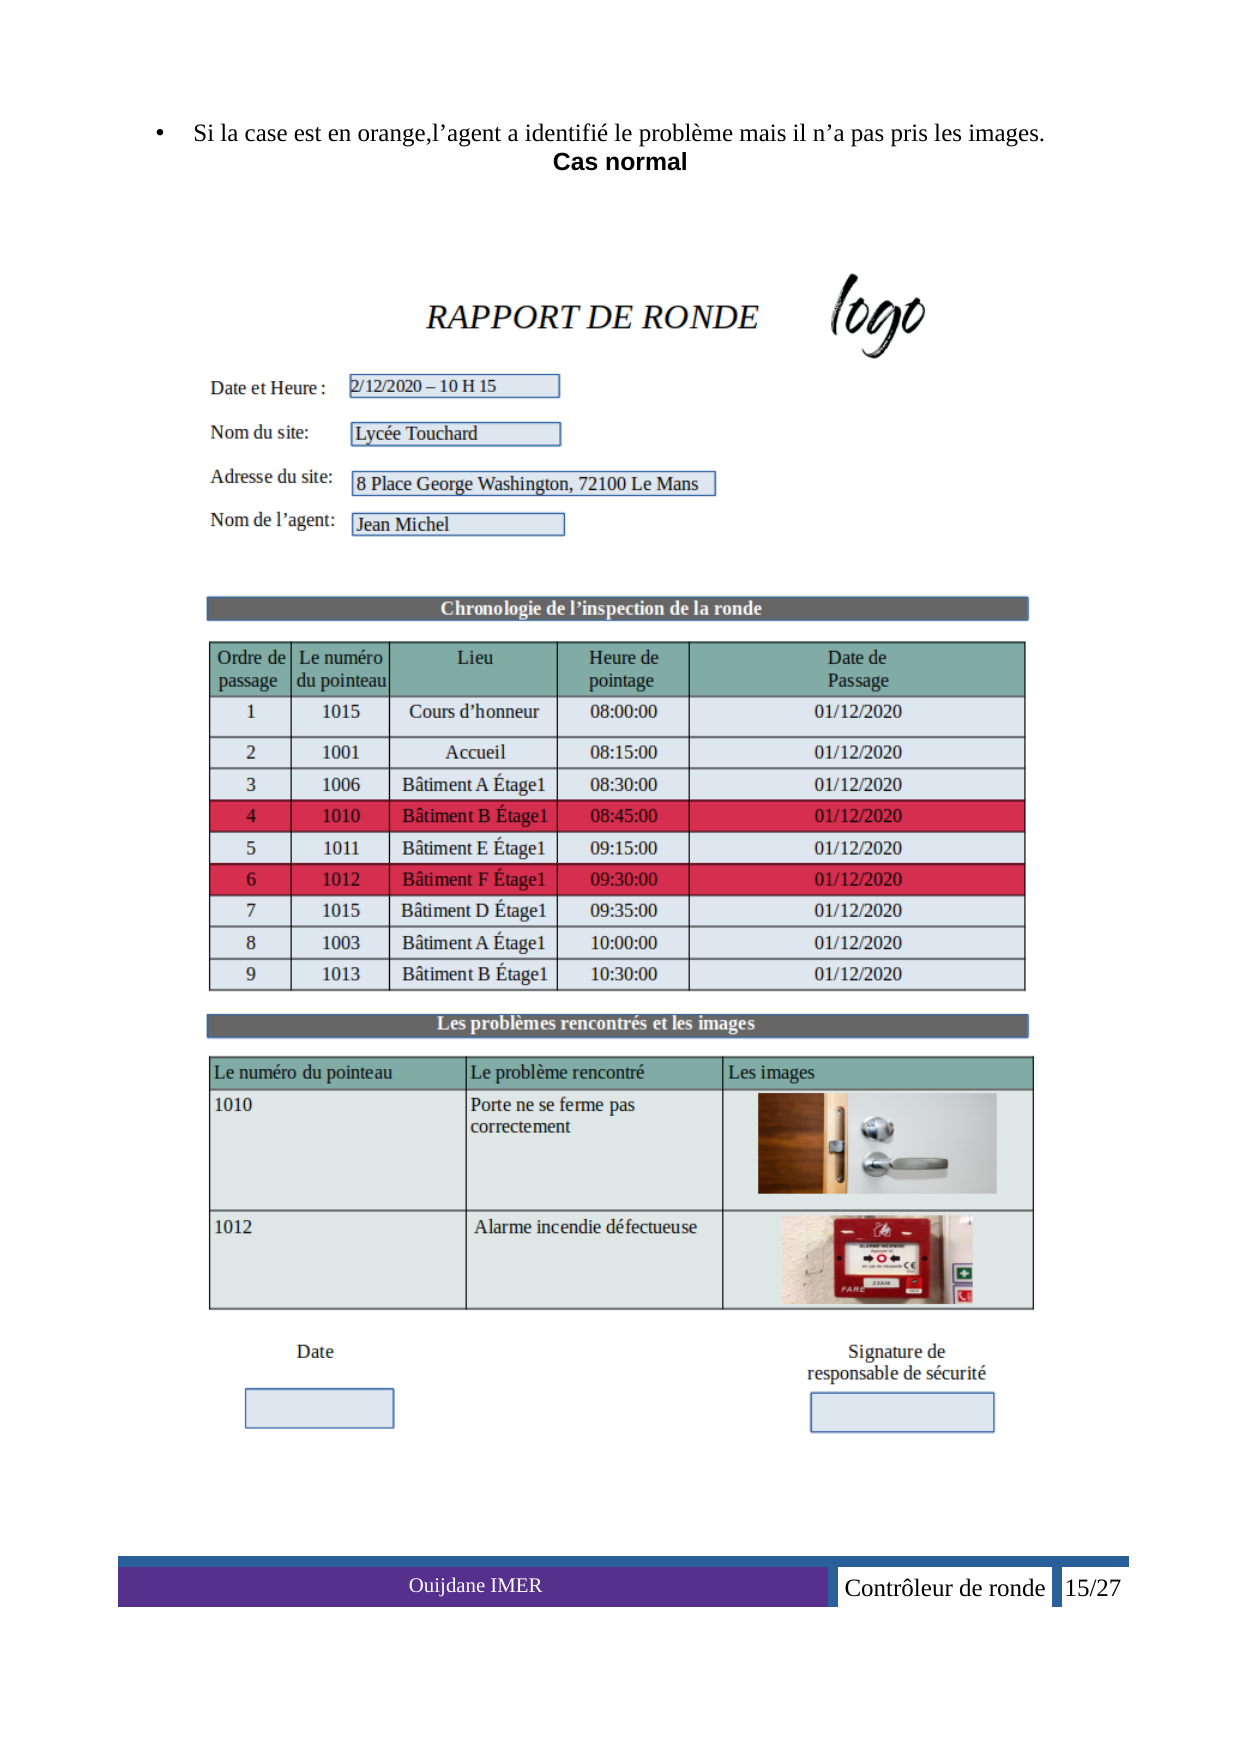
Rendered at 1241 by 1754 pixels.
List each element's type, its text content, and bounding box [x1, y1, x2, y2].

list Si la case est en orange,l’agent a identifié le problème mais il n’a pas pris les images. [156, 118, 1122, 147]
picture [118, 205, 1070, 1551]
subtitle Cas normal [118, 147, 1122, 175]
